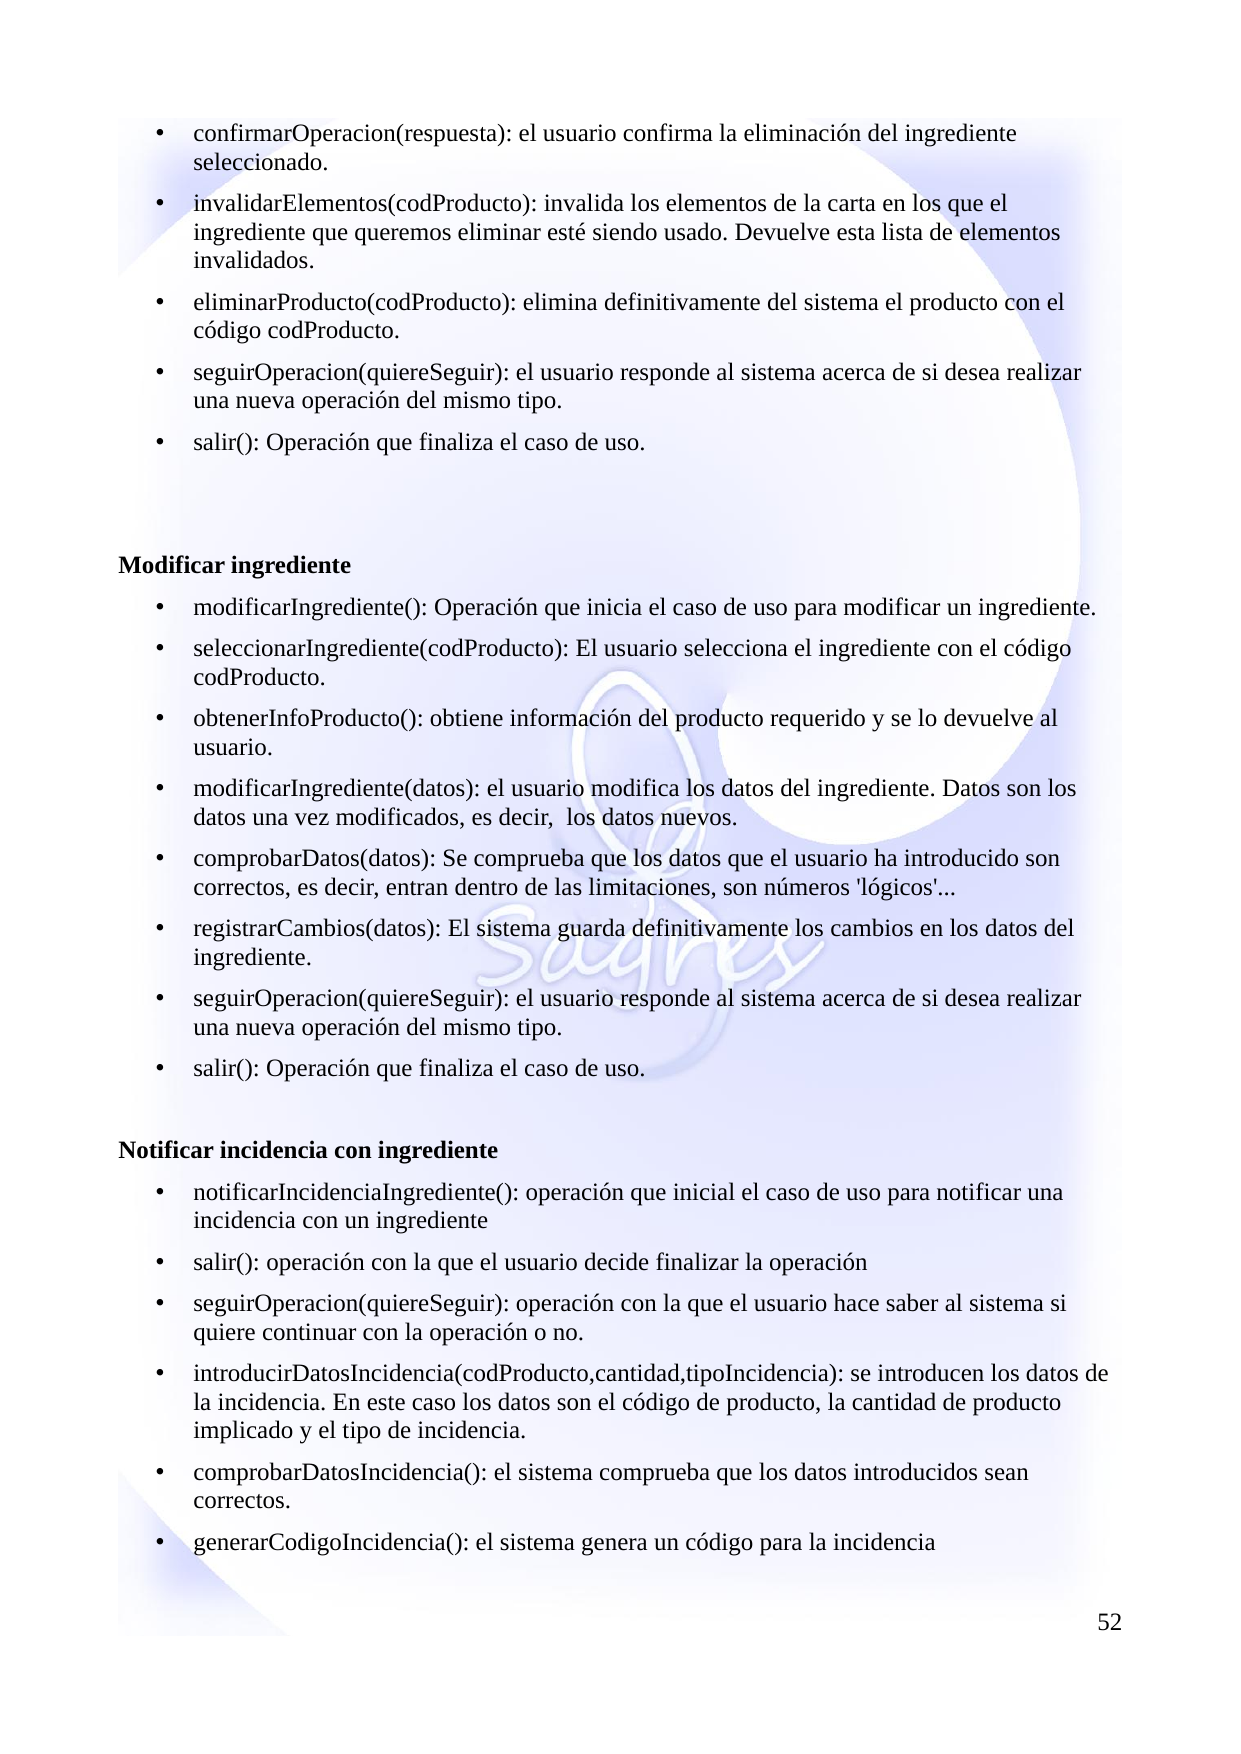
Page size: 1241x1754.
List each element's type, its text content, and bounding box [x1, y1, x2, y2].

text Notificar incidencia con ingrediente [118, 1136, 1122, 1164]
list registrarCambios(datos): El sistema guarda definitivamente los cambios en los datos del ingrediente. [156, 913, 1122, 971]
text Modificar ingrediente [118, 551, 1122, 579]
list invalidarElementos(codProducto): invalida los elementos de la carta en los que el ingrediente que queremos eliminar esté siendo usado. Devuelve esta lista de elementos invalidados. [156, 188, 1122, 274]
list comprobarDatosIncidencia(): el sistema comprueba que los datos introducidos sean correctos. [156, 1457, 1122, 1514]
list modificarIngrediente(): Operación que inicia el caso de uso para modificar un ingrediente. [156, 592, 1122, 621]
picture [118, 118, 1122, 551]
list salir(): Operación que finaliza el caso de uso. [156, 427, 1122, 456]
picture [118, 579, 1122, 1136]
list generarCodigoIncidencia(): el sistema genera un código para la incidencia [156, 1527, 1122, 1556]
list seguirOperacion(quiereSeguir): el usuario responde al sistema acerca de si desea realizar una nueva operación del mismo tipo. [156, 357, 1122, 414]
list introducirDatosIncidencia(codProducto,cantidad,tipoIncidencia): se introducen los datos de la incidencia. En este caso los datos son el código de producto, la cantidad de producto implicado y el tipo de incidencia. [156, 1358, 1122, 1444]
list salir(): Operación que finaliza el caso de uso. [156, 1053, 1122, 1082]
list seguirOperacion(quiereSeguir): operación con la que el usuario hace saber al sistema si quiere continuar con la operación o no. [156, 1288, 1122, 1346]
list modificarIngrediente(datos): el usuario modifica los datos del ingrediente. Datos son los datos una vez modificados, es decir, los datos nuevos. [156, 773, 1122, 831]
list obtenerInfoProducto(): obtiene información del producto requerido y se lo devuelve al usuario. [156, 703, 1122, 761]
list seleccionarIngrediente(codProducto): El usuario selecciona el ingrediente con el código codProducto. [156, 633, 1122, 691]
list confirmarOperacion(respuesta): el usuario confirma la eliminación del ingrediente seleccionado. [156, 118, 1122, 176]
list notificarIncidenciaIngrediente(): operación que inicial el caso de uso para notificar una incidencia con un ingrediente [156, 1177, 1122, 1234]
picture [118, 1164, 1122, 1636]
list salir(): operación con la que el usuario decide finalizar la operación [156, 1247, 1122, 1276]
list comprobarDatos(datos): Se comprueba que los datos que el usuario ha introducido son correctos, es decir, entran dentro de las limitaciones, son números 'lógicos'... [156, 843, 1122, 901]
list seguirOperacion(quiereSeguir): el usuario responde al sistema acerca de si desea realizar una nueva operación del mismo tipo. [156, 983, 1122, 1041]
list eliminarProducto(codProducto): elimina definitivamente del sistema el producto con el código codProducto. [156, 287, 1122, 344]
